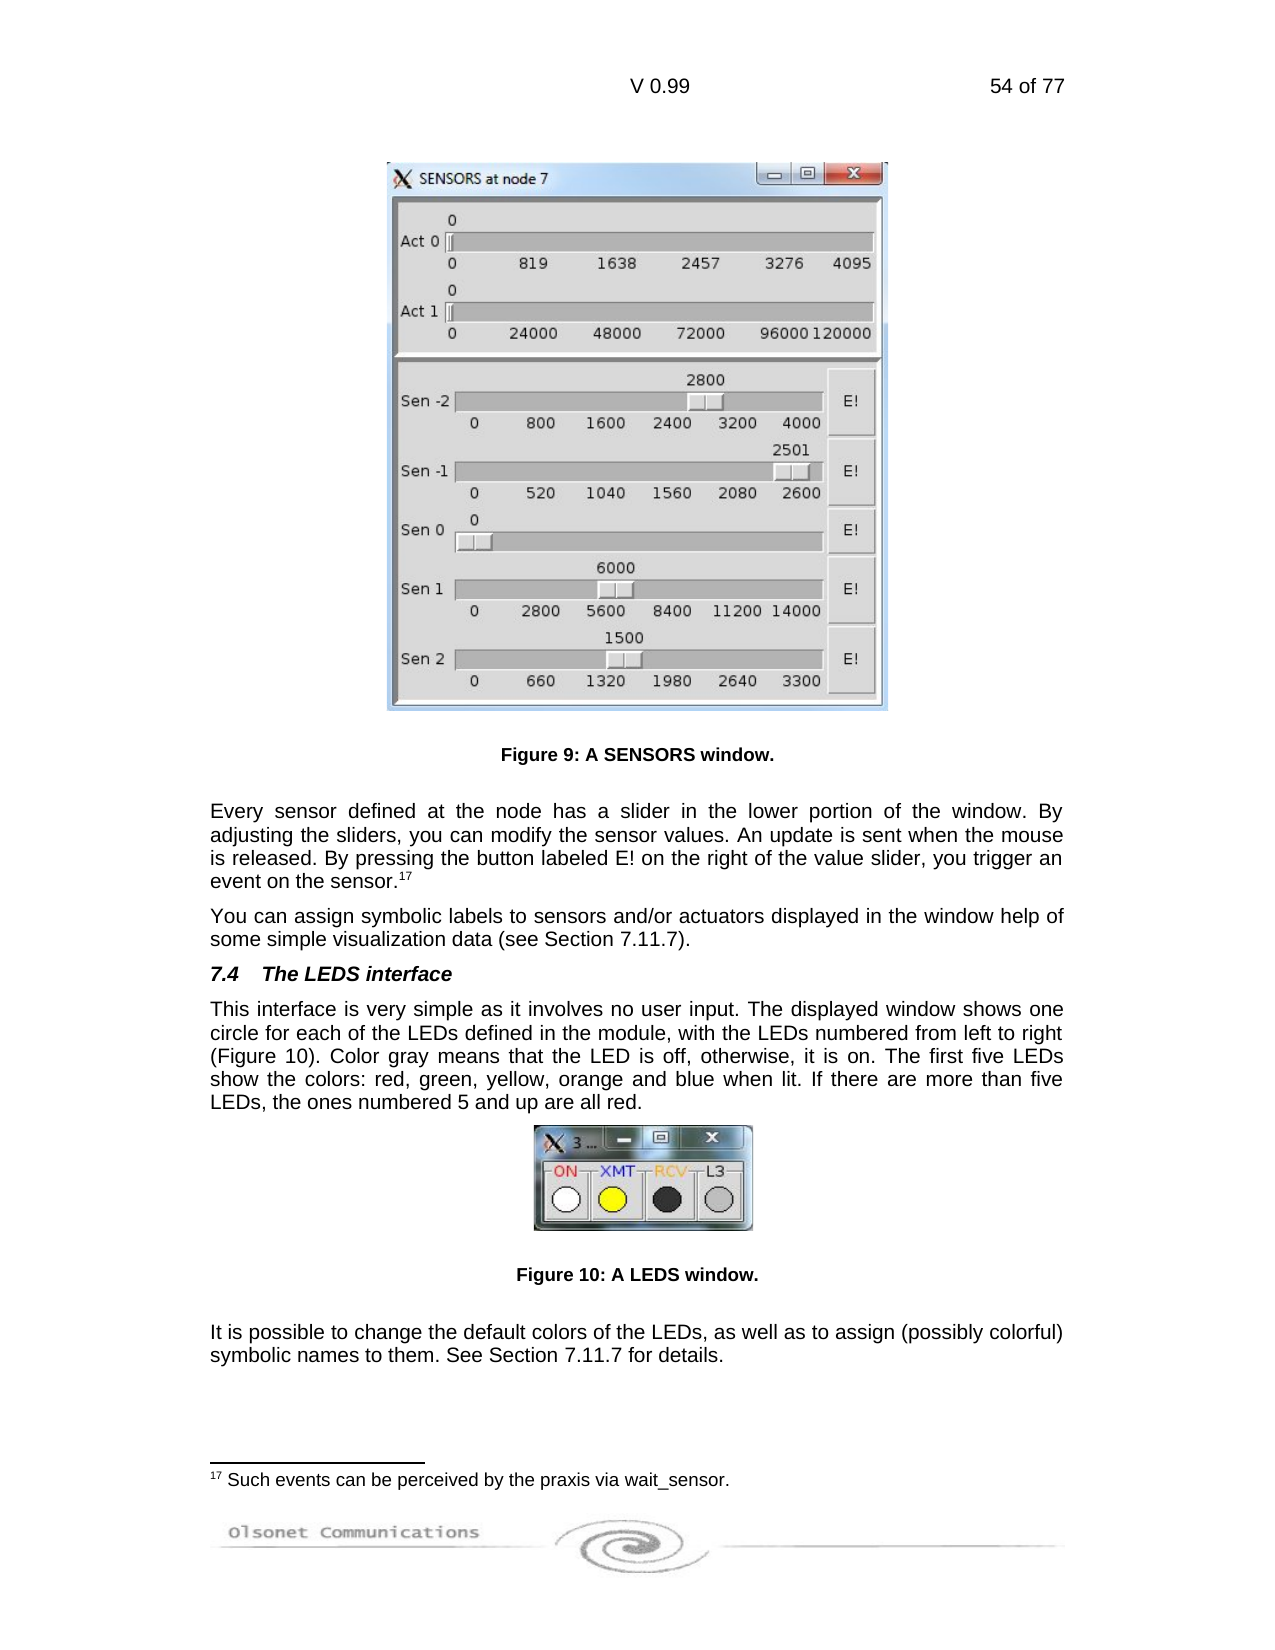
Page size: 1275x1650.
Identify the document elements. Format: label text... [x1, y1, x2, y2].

text Figure 10: A LEDS window. [493, 1264, 782, 1285]
text It is possible to change the default colors of the LEDs, as well as to assign (possibly colorful) symbolic names to them. See Section 7.11.7 for details. [210, 1320, 1065, 1367]
picture [210, 1504, 1065, 1596]
subtitle The LEDS interface [210, 963, 1065, 986]
picture [386, 162, 889, 711]
picture [533, 1125, 754, 1231]
text Such events can be perceived by the praxis via wait_sensor. [210, 1469, 1065, 1490]
text This interface is very simple as it involves no user input. The displayed window shows one circle for each of the LEDs defined in the module, with the LEDs numbered from left to right (Figure 10). Color gray means that the LED is off, otherwise, it is on. The first five LEDs show the colors: red, green, yellow, orange and blue when lit. If there are more than five LEDs, the ones numbered 5 and up are all red. [210, 998, 1065, 1114]
text Figure 9: A SENSORS window. [387, 744, 888, 765]
text You can assign symbolic labels to sensors and/or actuators displayed in the window help of some simple visualization data (see Section 7.11.7). [210, 904, 1065, 951]
text Every sensor defined at the node has a slider in the lower portion of the window. By adjusting the sliders, you can modify the sensor values. An update is sent when the mouse is released. By pressing the button labeled E! on the right of the value slider, you trigger an event on the sensor. [210, 800, 1065, 893]
